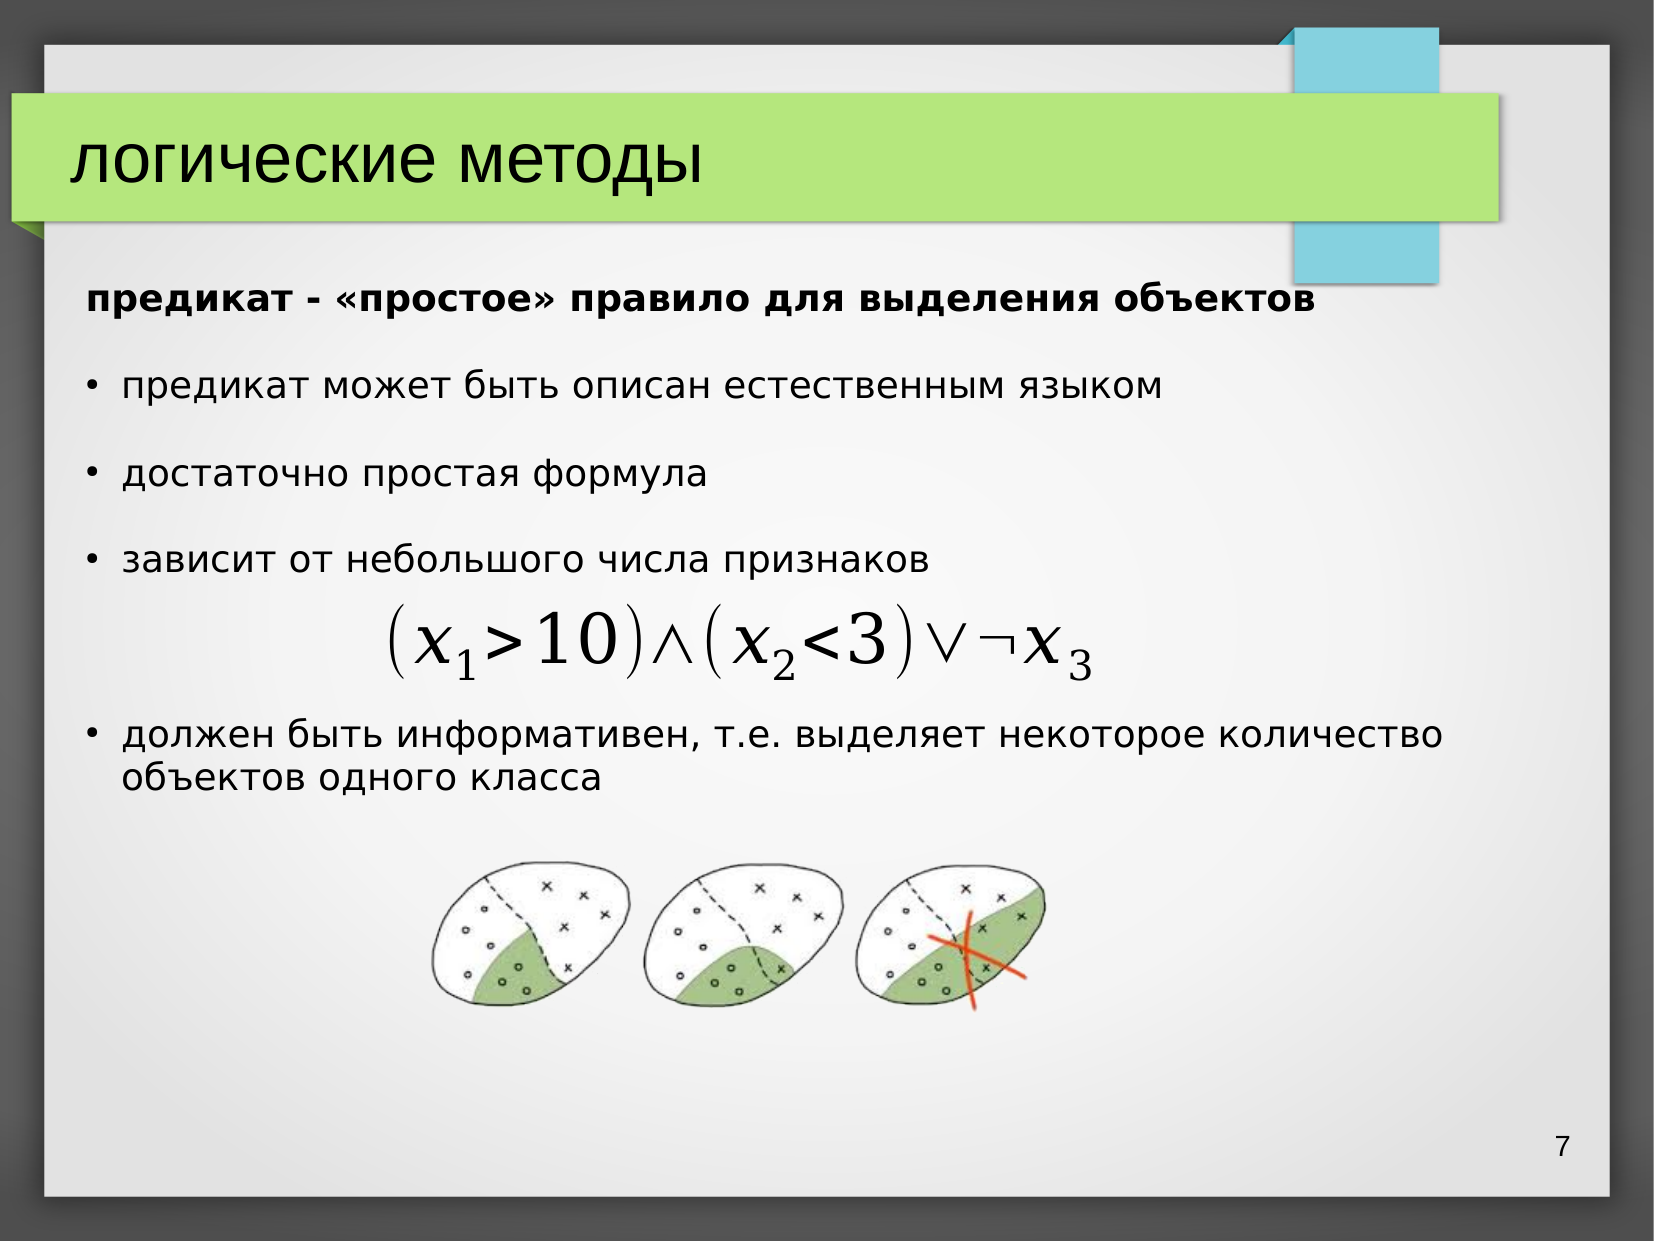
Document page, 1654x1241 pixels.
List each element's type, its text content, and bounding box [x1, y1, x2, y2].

picture [0, 0, 1654, 1241]
title логические методы [70, 118, 1205, 199]
chart [366, 598, 1111, 691]
text_box предикат - «простое» правило для выделения объектов предикат может быть описан естественным языком достаточно простая формула зависит от небольшого числа признаков должен быть информативен, т.е. выделяет некоторое количество объектов одного класса [70, 269, 1465, 831]
